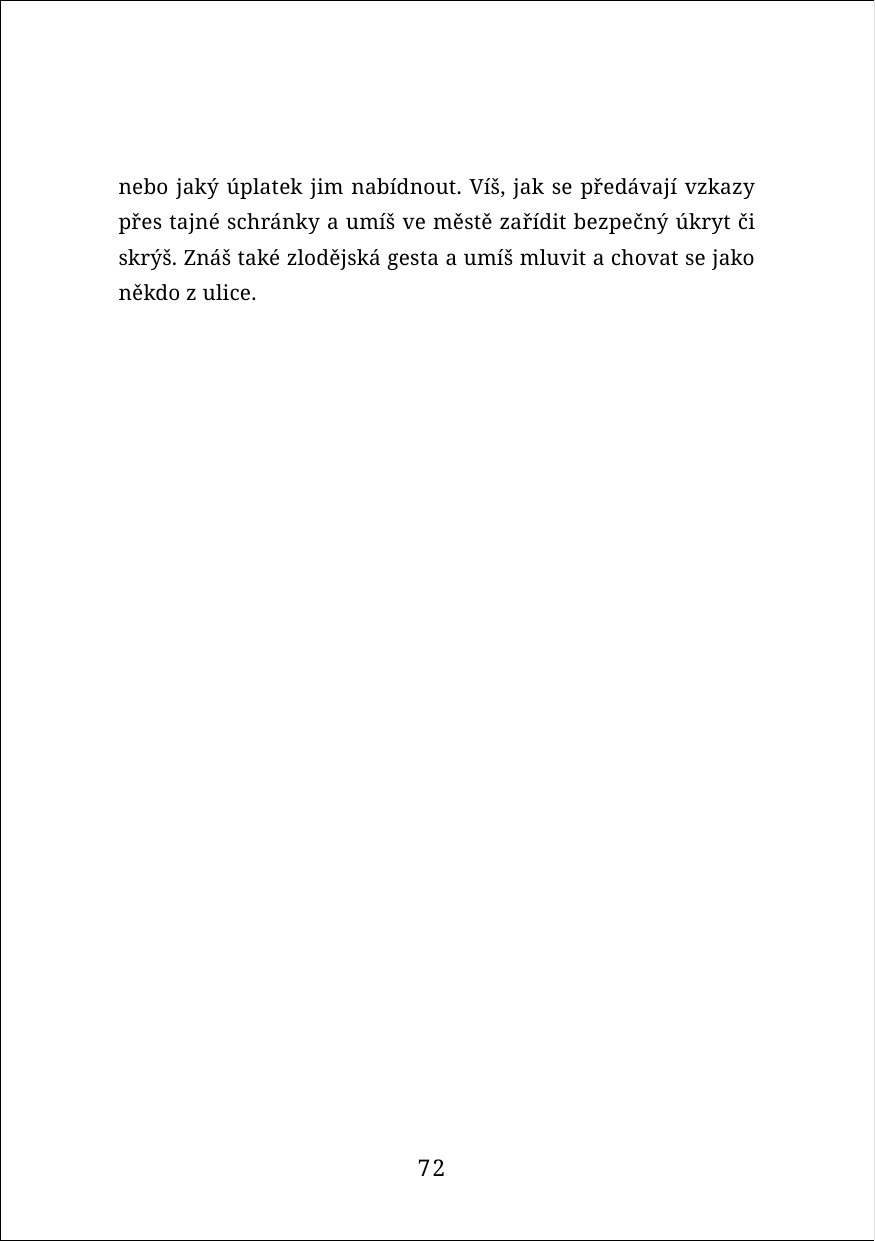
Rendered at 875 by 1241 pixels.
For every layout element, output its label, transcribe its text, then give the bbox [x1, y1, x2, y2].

text nebo jaký úplatek jim nabídnout. Víš, jak se předávají vzkazy přes tajné schránky a umíš ve městě zařídit bezpečný úkryt či skrýš. Znáš také zlodějská gesta a umíš mluvit a chovat se jako někdo z ulice. [118, 172, 756, 307]
